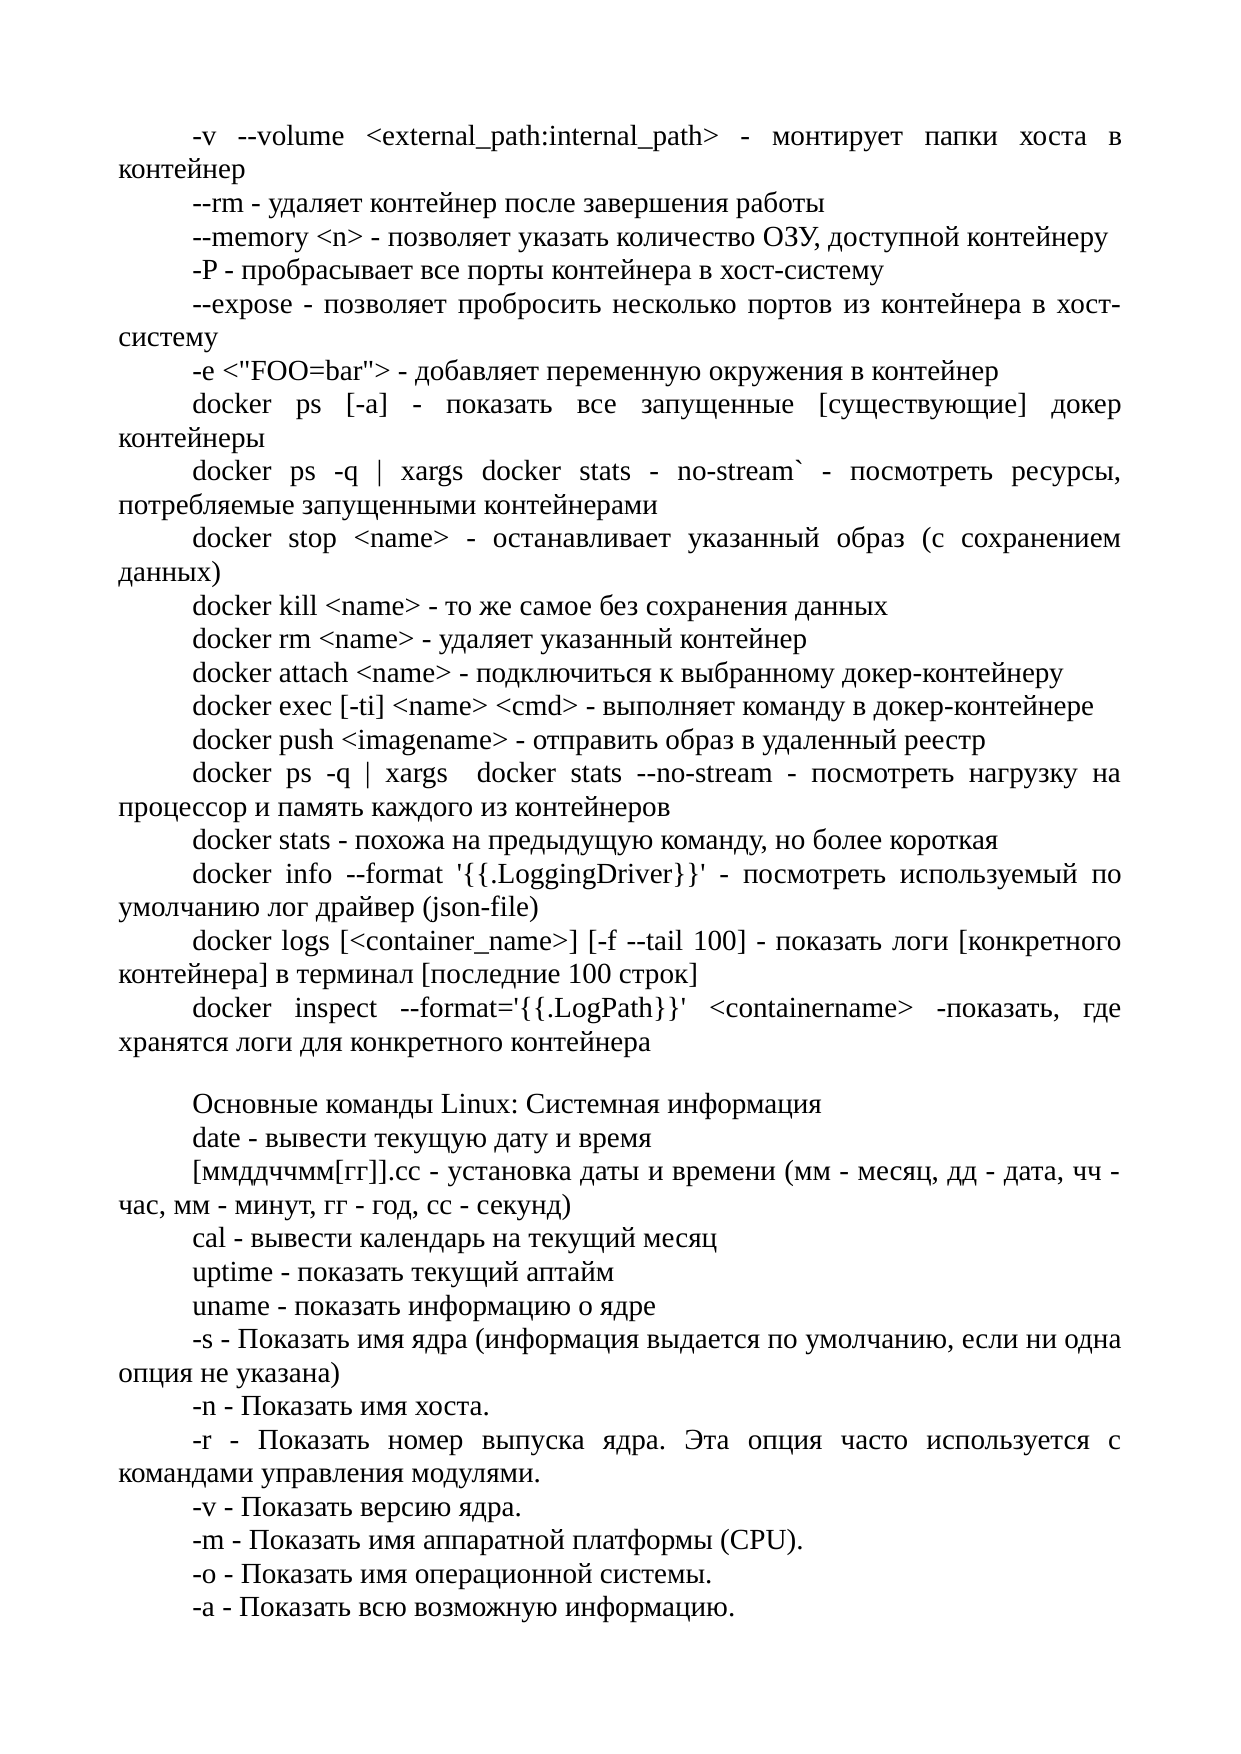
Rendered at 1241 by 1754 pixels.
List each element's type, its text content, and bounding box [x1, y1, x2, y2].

text Основные команды Linux: Системная информация [118, 1086, 1122, 1120]
text docker attach <name> - подключиться к выбранному докер-контейнеру [118, 655, 1122, 688]
text docker ps [-a] - показать все запущенные [существующие] докер контейнеры [118, 386, 1122, 453]
text -n - Показать имя хоста. [118, 1388, 1122, 1422]
text -v --volume <external_path:internal_path> - монтирует папки хоста в контейнер [118, 118, 1122, 185]
text docker stats - похожа на предыдущую команду, но более короткая [118, 822, 1122, 856]
text docker exec [-ti] <name> <cmd> - выполняет команду в докер-контейнере [118, 688, 1122, 722]
text docker kill <name> - то же самое без сохранения данных [118, 588, 1122, 621]
text docker rm <name> - удаляет указанный контейнер [118, 621, 1122, 655]
text docker stop <name> - останавливает указанный образ (с сохранением данных) [118, 521, 1122, 588]
text --expose - позволяет пробросить несколько портов из контейнера в хост-систему [118, 286, 1122, 353]
text -e <"FOO=bar"> - добавляет переменную окружения в контейнер [118, 353, 1122, 386]
text -o - Показать имя операционной системы. [118, 1556, 1122, 1589]
text -P - пробрасывает все порты контейнера в хост-систему [118, 252, 1122, 286]
text -a - Показать всю возможную информацию. [118, 1589, 1122, 1623]
text uname - показать информацию о ядре [118, 1288, 1122, 1321]
text cal - вывести календарь на текущий месяц [118, 1221, 1122, 1254]
text -r - Показать номер выпуска ядра. Эта опция часто используется с командами управления модулями. [118, 1422, 1122, 1489]
text uptime - показать текущий аптайм [118, 1254, 1122, 1288]
text docker logs [<container_name>] [-f --tail 100] - показать логи [конкретного контейнера] в терминал [последние 100 строк] [118, 923, 1122, 990]
text docker inspect --format='{{.LogPath}}' <containername> -показать, где хранятся логи для конкретного контейнера [118, 990, 1122, 1057]
text -s - Показать имя ядра (информация выдается по умолчанию, если ни одна опция не указана) [118, 1321, 1122, 1388]
text -v - Показать версию ядра. [118, 1489, 1122, 1522]
text -m - Показать имя аппаратной платформы (CPU). [118, 1522, 1122, 1556]
text docker info --format '{{.LoggingDriver}}' - посмотреть используемый по умолчанию лог драйвер (json-file) [118, 856, 1122, 923]
text docker ps -q | xargs docker stats --no-stream - посмотреть нагрузку на процессор и память каждого из контейнеров [118, 755, 1122, 822]
text docker push <imagename> - отправить образ в удаленный реестр [118, 722, 1122, 755]
text --memory <n> - позволяет указать количество ОЗУ, доступной контейнеру [118, 219, 1122, 252]
text [ммддччмм[гг]].сс - установка даты и времени (мм - месяц, дд - дата, чч - час, мм - минут, гг - год, сс - секунд) [118, 1153, 1122, 1221]
text date - вывести текущую дату и время [118, 1120, 1122, 1153]
text docker ps -q | xargs docker stats - no-stream` - посмотреть ресурсы, потребляемые запущенными контейнерами [118, 453, 1122, 521]
text --rm - удаляет контейнер после завершения работы [118, 185, 1122, 219]
